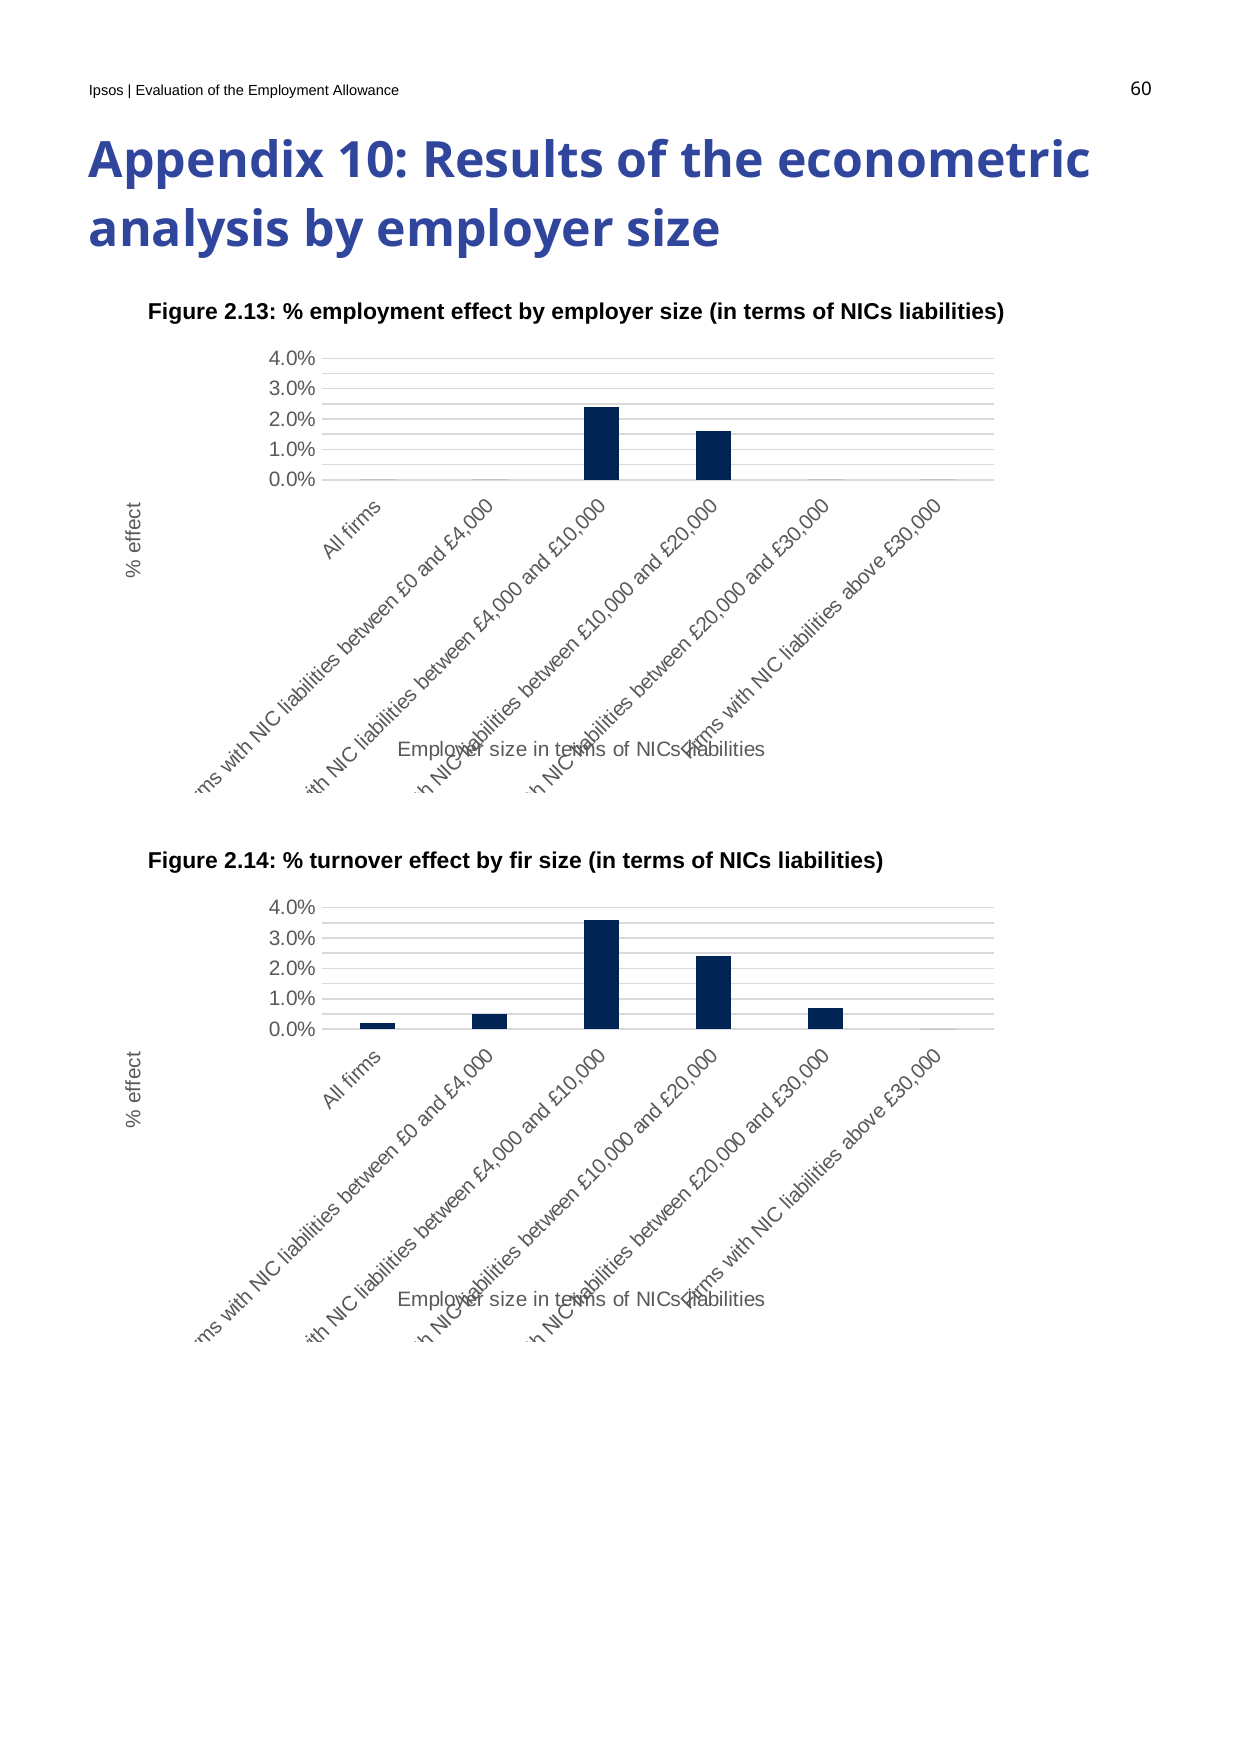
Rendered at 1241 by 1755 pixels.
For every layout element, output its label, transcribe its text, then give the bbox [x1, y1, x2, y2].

subtitle Appendix 10: Results of the econometric analysis by employer size [89, 124, 1152, 261]
subtitle Figure 2.13: % employment effect by employer size (in terms of NICs liabilities) [148, 298, 1152, 324]
subtitle Figure 2.14: % turnover effect by fir size (in terms of NICs liabilities) [148, 847, 1152, 874]
